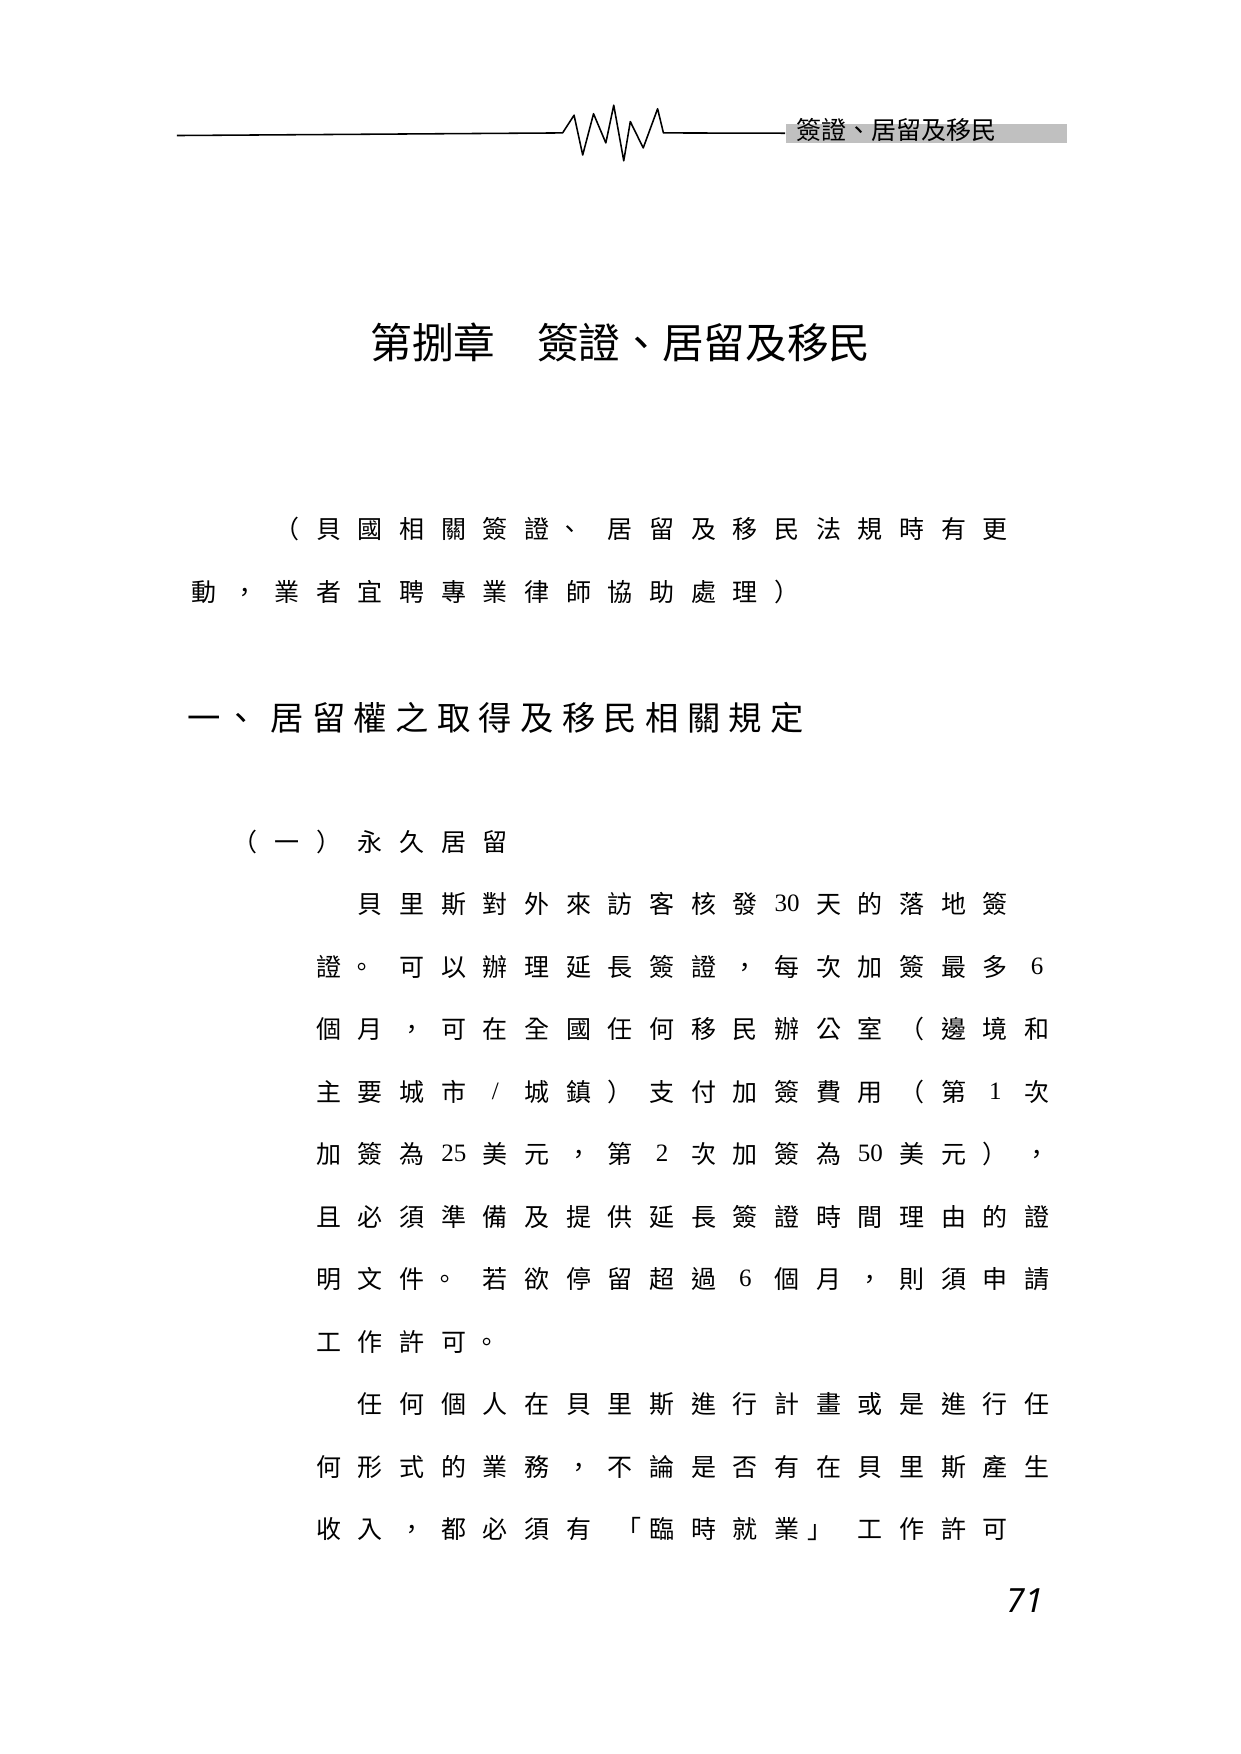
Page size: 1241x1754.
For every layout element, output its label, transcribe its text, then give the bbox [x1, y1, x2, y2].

text 一、居留權之取得及移民相關規定 [183, 674, 1058, 736]
text 任何個人在貝里斯進行計畫或是進行任何形式的業務，不論是否有在貝里斯產生收入，都必須有「臨時就業」工作許可 [281, 1361, 1058, 1549]
text （貝國相關簽證、居留及移民法規時有更動，業者宜聘專業律師協助處理） [183, 486, 1058, 611]
text 第捌章 簽證、居留及移民 [183, 299, 1058, 361]
text 貝里斯對外來訪客核發30天的落地簽證。可以辦理延長簽證，每次加簽最多6個月，可在全國任何移民辦公室（邊境和主要城市/城鎮）支付加簽費用（第1次加簽為25美元，第2次加簽為50美元），且必須準備及提供延長簽證時間理由的證明文件。若欲停留超過6個月，則須申請工作許可。 [281, 861, 1058, 1361]
text （一）永久居留 [207, 799, 1058, 861]
